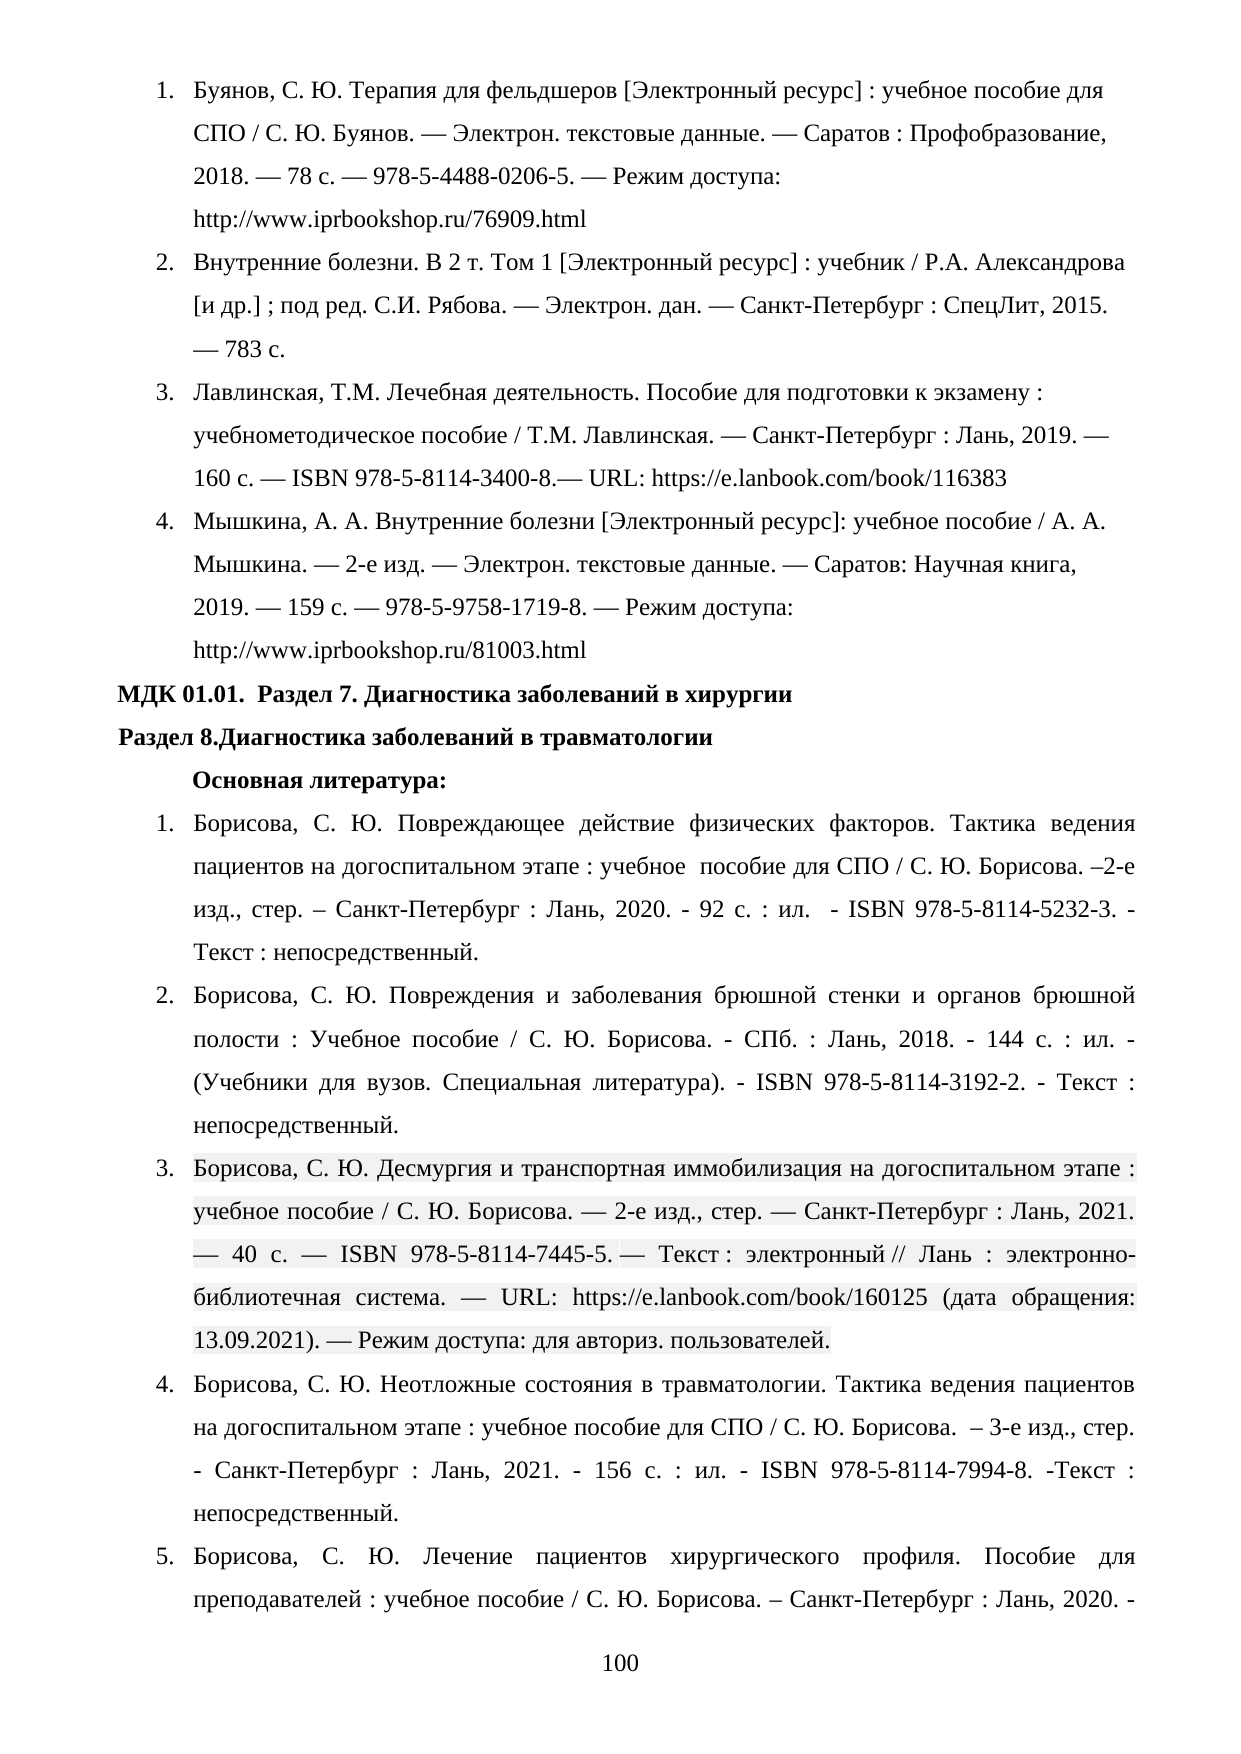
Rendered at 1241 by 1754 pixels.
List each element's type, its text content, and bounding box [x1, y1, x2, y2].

list Буянов, С. Ю. Терапия для фельдшеров [Электронный ресурс] : учебное пособие для СПО / С. Ю. Буянов. — Электрон. текстовые данные. — Саратов : Профобразование, 2018. — 78 c. — 978-5-4488-0206-5. — Режим доступа: http://www.iprbookshop.ru/76909.html [156, 75, 1136, 233]
list Борисова, С. Ю. Неотложные состояния в травматологии. Тактика ведения пациентов на догоспитальном этапе : учебное пособие для СПО / С. Ю. Борисова. – 3-е изд., стер. - Санкт-Петербург : Лань, 2021. - 156 с. : ил. - ISBN 978-5-8114-7994-8. -Текст : непосредственный. [156, 1369, 1136, 1527]
list Борисова, С. Ю. Повреждающее действие физических факторов. Тактика ведения пациентов на догоспитальном этапе : учебное пособие для СПО / С. Ю. Борисова. –2-е изд., стер. – Санкт-Петербург : Лань, 2020. - 92 с. : ил. - ISBN 978-5-8114-5232-3. -Текст : непосредственный. [156, 808, 1136, 966]
list Борисова, С. Ю. Повреждения и заболевания брюшной стенки и органов брюшной полости : Учебное пособие / С. Ю. Борисова. - СПб. : Лань, 2018. - 144 с. : ил. - (Учебники для вузов. Специальная литература). - ISBN 978-5-8114-3192-2. - Текст : непосредственный. [156, 981, 1136, 1139]
text Раздел 8.Диагностика заболеваний в травматологии [118, 722, 1136, 751]
list Лавлинская, Т.М. Лечебная деятельность. Пособие для подготовки к экзамену : учебнометодическое пособие / Т.М. Лавлинская. — Санкт-Петербург : Лань, 2019. — 160 с. — ISBN 978-5-8114-3400-8.— URL: https://e.lanbook.com/book/116383 [156, 377, 1136, 492]
list Борисова, С. Ю. Десмургия и транспортная иммобилизация на догоспитальном этапе : учебное пособие / С. Ю. Борисова. — 2-е изд., стер. — Санкт-Петербург : Лань, 2021. — 40 с. — ISBN 978-5-8114-7445-5. — Текст : электронный // Лань : электронно-библиотечная система. — URL: https://e.lanbook.com/book/160125 (дата обращения: 13.09.2021). — Режим доступа: для авториз. пользователей. [156, 1153, 1136, 1354]
list Мышкина, А. А. Внутренние болезни [Электронный ресурс]: учебное пособие / А. А. [156, 506, 1136, 535]
text Основная литература: [118, 765, 1136, 794]
list Борисова, С. Ю. Лечение пациентов хирургического профиля. Пособие для преподавателей : учебное пособие / С. Ю. Борисова. – Санкт-Петербург : Лань, 2020. [156, 1541, 1136, 1613]
list Мышкина. — 2-е изд. — Электрон. текстовые данные. — Саратов: Научная книга, 2019. — 159 c. — 978-5-9758-1719-8. — Режим доступа: http://www.iprbookshop.ru/81003.html [193, 549, 1136, 664]
text МДК 01.01. Раздел 7. Диагностика заболеваний в хирургии [117, 679, 1136, 707]
list Внутренние болезни. В 2 т. Том 1 [Электронный ресурс] : учебник / Р.А. Александрова [и др.] ; под ред. С.И. Рябова. — Электрон. дан. — Санкт-Петербург : СпецЛит, 2015. — 783 с. [156, 247, 1136, 362]
